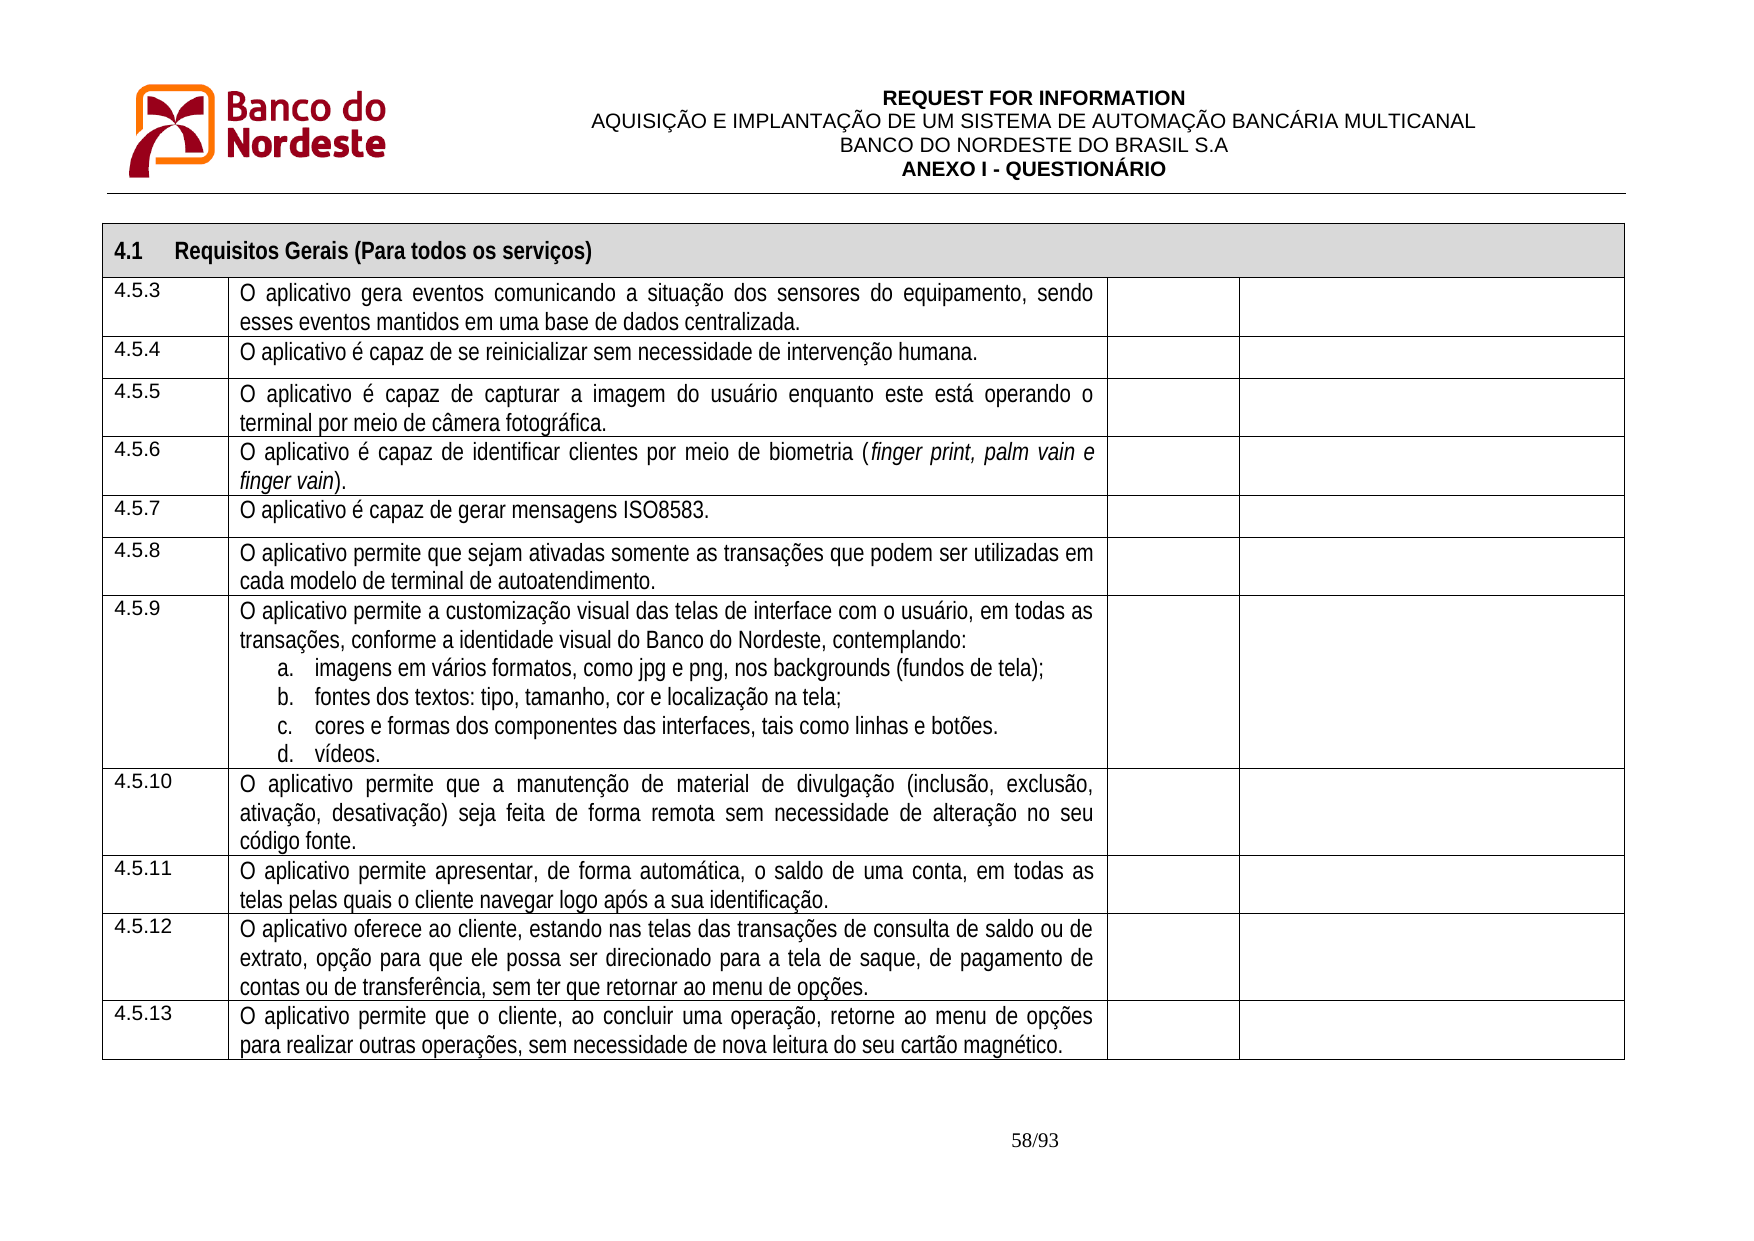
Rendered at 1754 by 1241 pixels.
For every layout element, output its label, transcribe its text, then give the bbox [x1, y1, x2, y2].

table_cell [103, 337, 228, 378]
table_cell [103, 538, 228, 595]
table_cell [1240, 278, 1624, 336]
table_cell [1108, 1001, 1239, 1058]
table_cell [1240, 769, 1624, 855]
table_cell [103, 437, 228, 494]
table_cell O aplicativo é capaz de gerar mensagens ISO8583. [229, 496, 1107, 537]
table_cell [1240, 379, 1624, 436]
table_cell [1108, 496, 1239, 537]
table_cell O aplicativo é capaz de identificar clientes por meio de biometria (finger print, palm vain e finger vain). [229, 437, 1107, 494]
table_cell [1108, 278, 1239, 336]
table_cell [1108, 538, 1239, 595]
table_cell [103, 278, 228, 336]
table_cell [103, 914, 228, 1000]
table_cell [103, 496, 228, 537]
table_cell O aplicativo permite que o cliente, ao concluir uma operação, retorne ao menu de opções para realizar outras operações, sem necessidade de nova leitura do seu cartão magnético. [229, 1001, 1107, 1058]
table_cell [103, 379, 228, 436]
table_cell [1240, 496, 1624, 537]
table_header Requisitos Gerais (Para todos os serviços) [103, 224, 1624, 277]
table_cell [1240, 596, 1624, 768]
table_cell [1240, 914, 1624, 1000]
table_cell [1108, 379, 1239, 436]
table_cell [103, 596, 228, 768]
table_cell [1108, 769, 1239, 855]
table_cell [1108, 856, 1239, 913]
table_cell [103, 769, 228, 855]
table_cell O aplicativo permite que a manutenção de material de divulgação (inclusão, exclusão, ativação, desativação) seja feita de forma remota sem necessidade de alteração no seu código fonte. [229, 769, 1107, 855]
table_cell [1240, 437, 1624, 494]
table_cell [1240, 538, 1624, 595]
table_cell O aplicativo permite que sejam ativadas somente as transações que podem ser utilizadas em cada modelo de terminal de autoatendimento. [229, 538, 1107, 595]
table_cell O aplicativo permite a customização visual das telas de interface com o usuário, em todas as transações, conforme a identidade visual do Banco do Nordeste, contemplando: imagens em vários formatos, como jpg e png, nos backgrounds (fundos de tela); fontes dos textos: tipo, tamanho, cor e localização na tela; cores e formas dos componentes das interfaces, tais como linhas e botões. vídeos. [229, 596, 1107, 768]
table_cell [1108, 596, 1239, 768]
table_cell [1240, 337, 1624, 378]
table_cell [1108, 437, 1239, 494]
table_cell [1108, 914, 1239, 1000]
table_cell O aplicativo oferece ao cliente, estando nas telas das transações de consulta de saldo ou de extrato, opção para que ele possa ser direcionado para a tela de saque, de pagamento de contas ou de transferência, sem ter que retornar ao menu de opções. [229, 914, 1107, 1000]
table_cell O aplicativo é capaz de se reinicializar sem necessidade de intervenção humana. [229, 337, 1107, 378]
table_cell [1108, 337, 1239, 378]
table_cell O aplicativo é capaz de capturar a imagem do usuário enquanto este está operando o terminal por meio de câmera fotográfica. [229, 379, 1107, 436]
table_cell [1240, 1001, 1624, 1058]
table_cell O aplicativo permite apresentar, de forma automática, o saldo de uma conta, em todas as telas pelas quais o cliente navegar logo após a sua identificação. [229, 856, 1107, 913]
table_cell [1240, 856, 1624, 913]
table_cell [103, 856, 228, 913]
table_cell [103, 1001, 228, 1058]
table_cell O aplicativo gera eventos comunicando a situação dos sensores do equipamento, sendo esses eventos mantidos em uma base de dados centralizada. [229, 278, 1107, 336]
